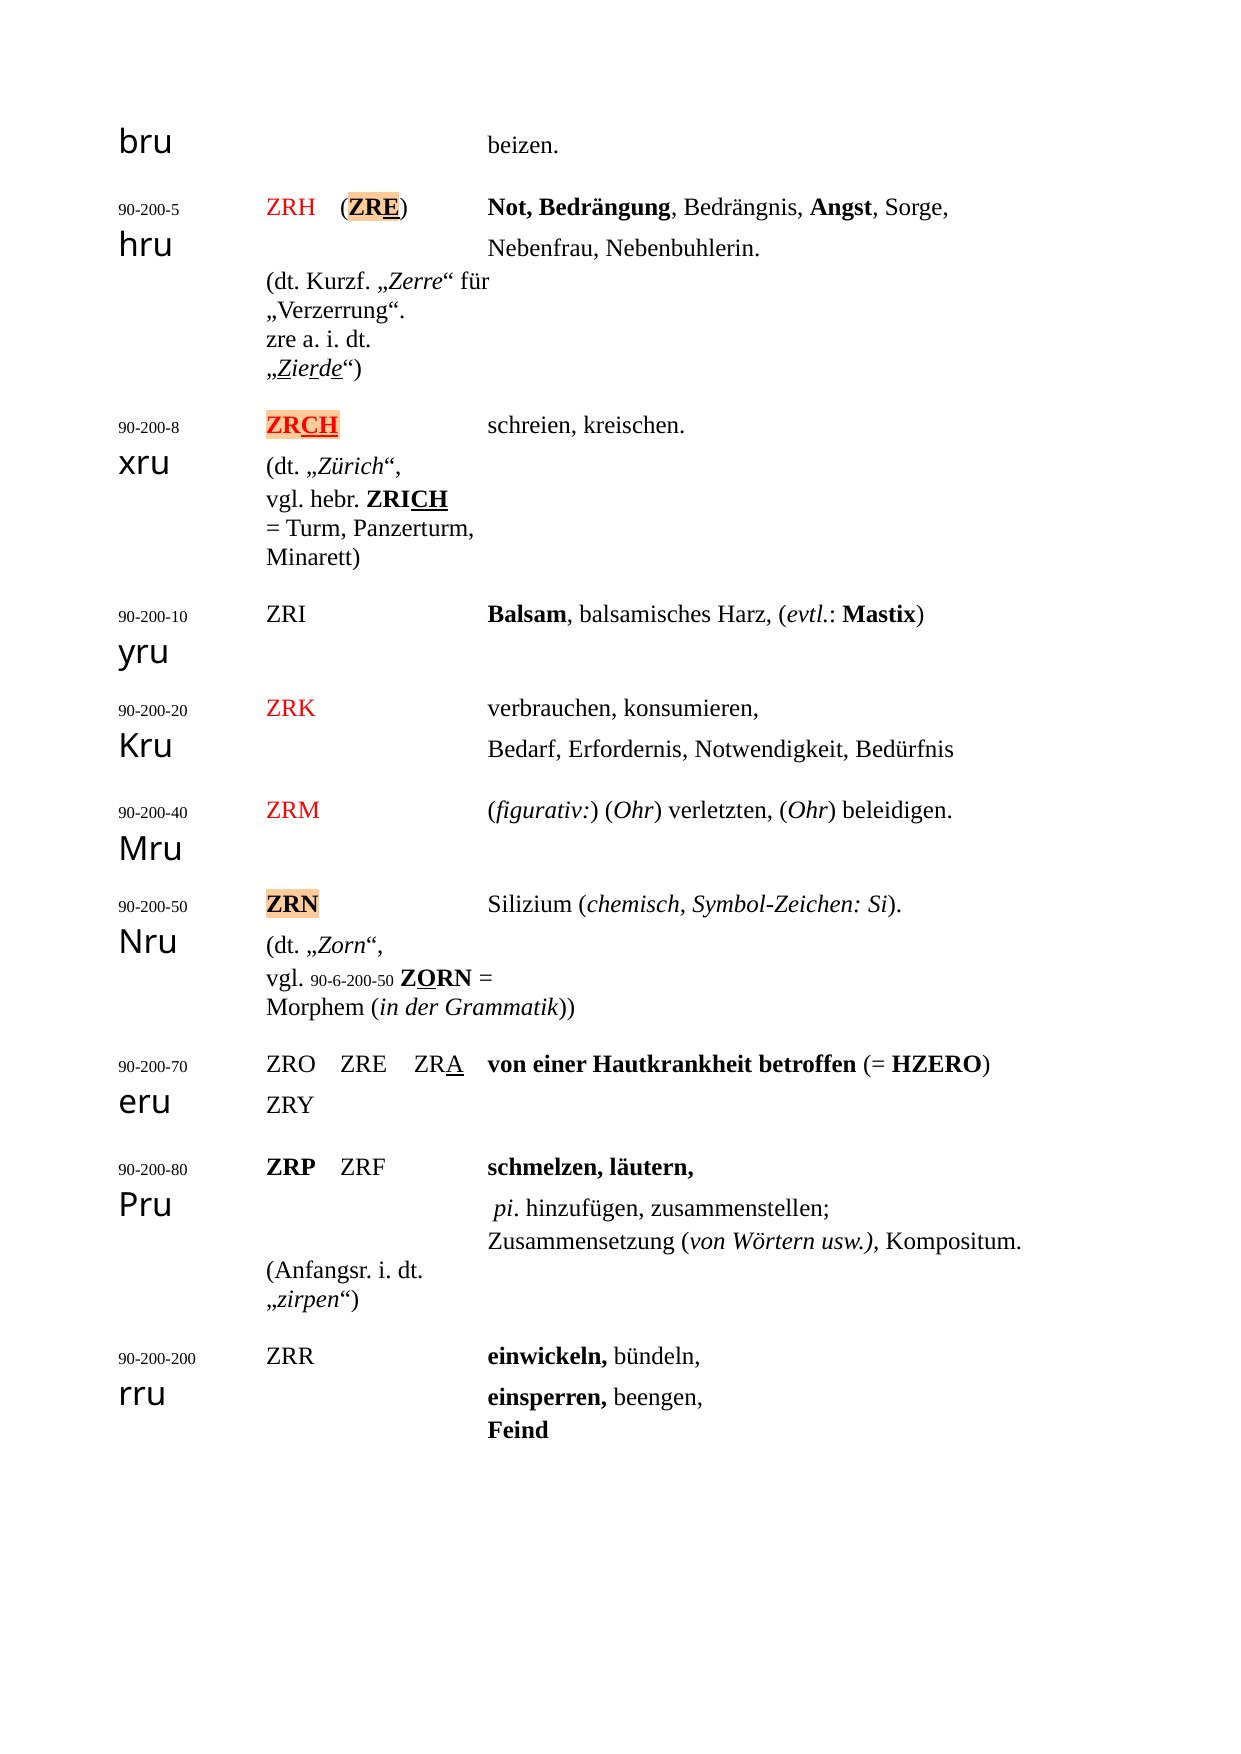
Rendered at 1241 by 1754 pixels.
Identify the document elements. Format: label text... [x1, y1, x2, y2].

text 90-200-200 ZRR einwickeln, bündeln, [118, 1341, 1122, 1370]
text vgl. hebr. ZRICH [118, 484, 1122, 513]
text Pru pi. hinzufügen, zusammenstellen; [118, 1181, 1122, 1226]
text = Turm, Panzerturm, [118, 513, 1122, 542]
text 90-200-10 ZRI Balsam, balsamisches Harz, (evtl.: Mastix) [118, 599, 1122, 628]
text „zirpen“) [118, 1284, 1122, 1313]
text „Verzerrung“. [118, 295, 1122, 324]
text Kru Bedarf, Erfordernis, Notwendigkeit, Bedürfnis [118, 721, 1122, 767]
text rru einsperren, beengen, [118, 1370, 1122, 1416]
text „Zierde“) [118, 353, 1122, 381]
text Minarett) [118, 542, 1122, 571]
text xru (dt. „Zürich“, [118, 439, 1122, 484]
text (dt. Kurzf. „Zerre“ für [118, 266, 1122, 295]
text Zusammensetzung (von Wörtern usw.), Kompositum. [118, 1226, 1122, 1255]
text 90-200-70 ZRO ZRE ZRA von einer Hautkrankheit betroffen (= HZERO) [118, 1049, 1122, 1078]
text 90-200-8 ZRCH schreien, kreischen. [118, 410, 1122, 439]
text eru ZRY [118, 1078, 1122, 1123]
text bru beizen. [118, 118, 1122, 163]
text vgl. 90-6-200-50 ZORN = [118, 963, 1122, 992]
text hru Nebenfrau, Nebenbuhlerin. [118, 221, 1122, 266]
text Nru (dt. „Zorn“, [118, 918, 1122, 963]
text 90-200-40 ZRM (figurativ:) (Ohr) verletzten, (Ohr) beleidigen. [118, 796, 1122, 824]
text zre a. i. dt. [118, 324, 1122, 353]
text (Anfangsr. i. dt. [118, 1255, 1122, 1284]
text 90-200-80 ZRP ZRF schmelzen, läutern, [118, 1152, 1122, 1181]
text yru [118, 628, 1122, 673]
text 90-200-50 ZRN Silizium (chemisch, Symbol-Zeichen: Si). [118, 889, 1122, 918]
text Mru [118, 824, 1122, 870]
text Feind [118, 1416, 1122, 1444]
text 90-200-20 ZRK verbrauchen, konsumieren, [118, 693, 1122, 721]
text 90-200-5 ZRH (ZRE) Not, Bedrängung, Bedrängnis, Angst, Sorge, [118, 192, 1122, 221]
text Morphem (in der Grammatik)) [118, 992, 1122, 1021]
